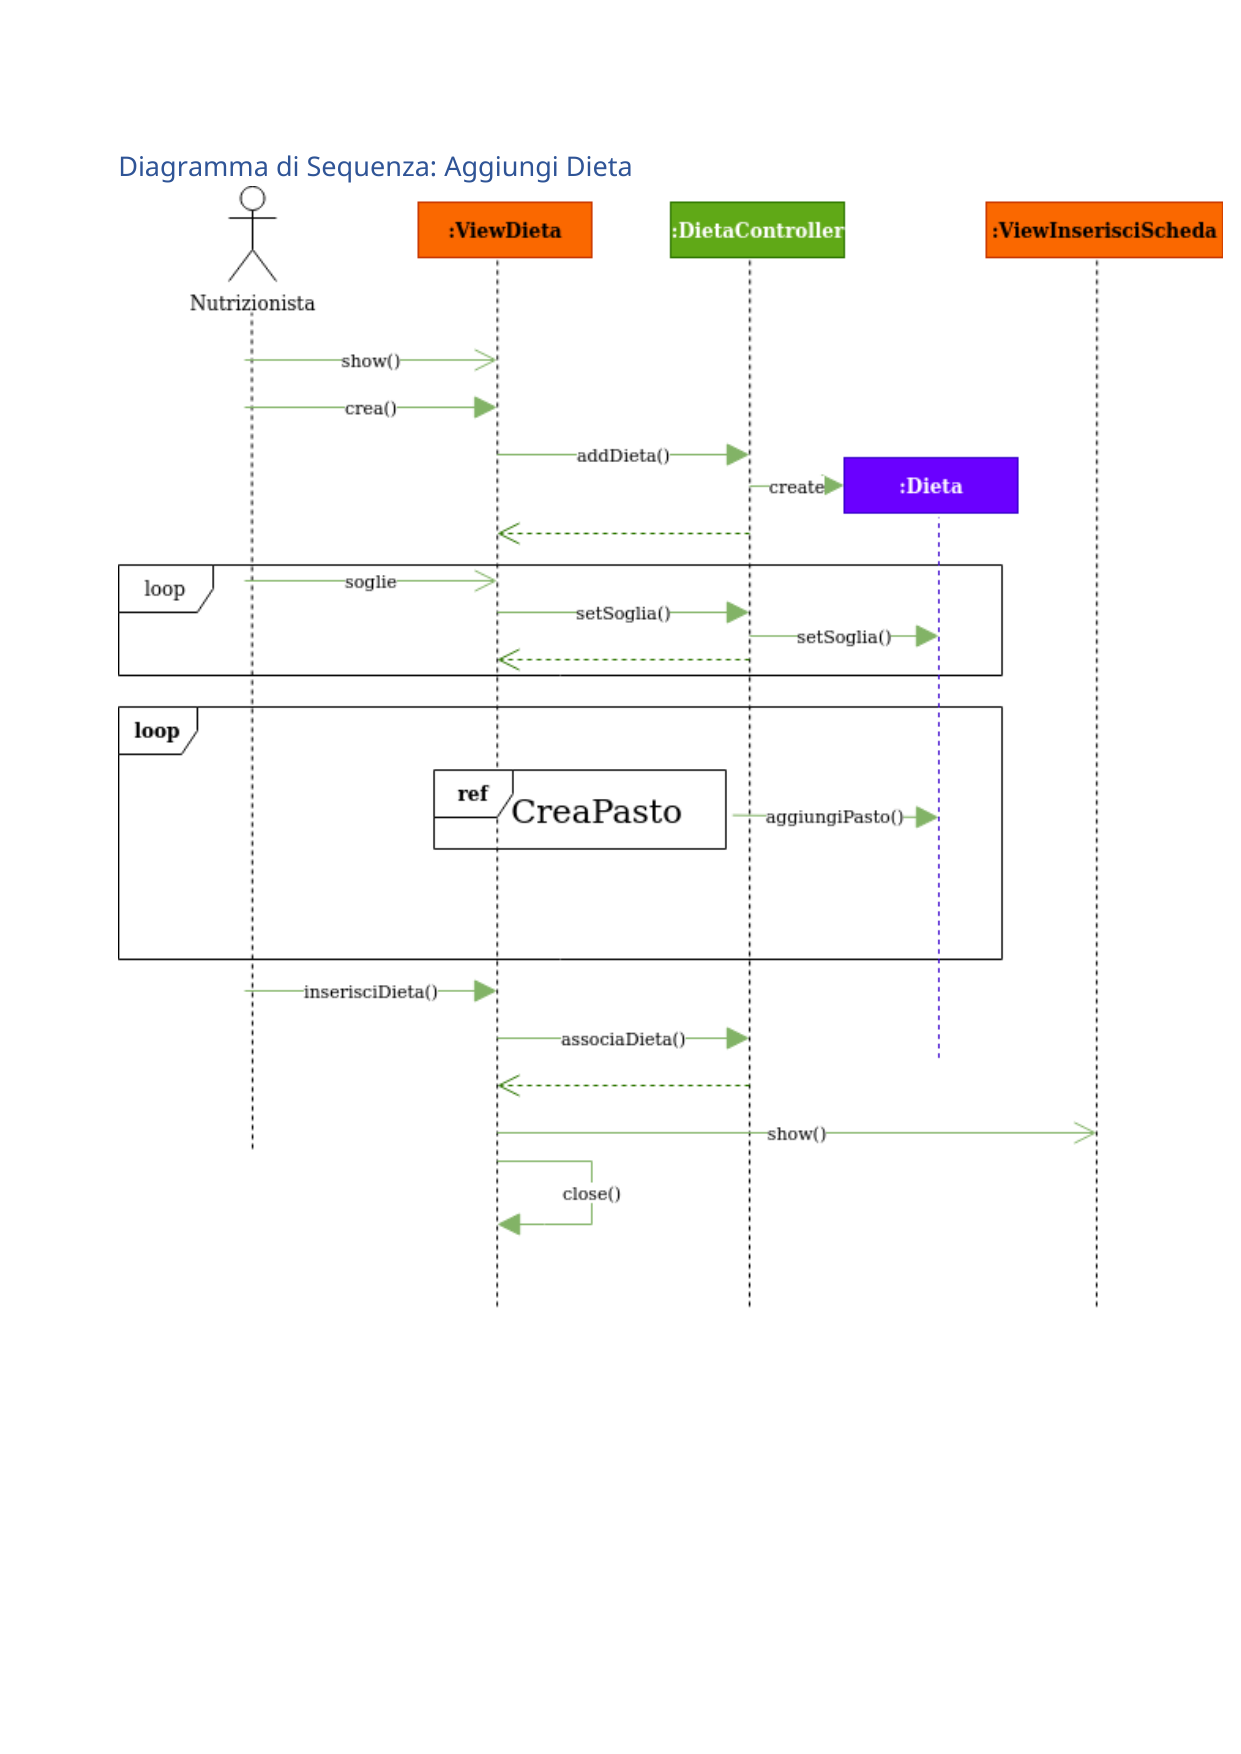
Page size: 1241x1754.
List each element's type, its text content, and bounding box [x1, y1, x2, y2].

subtitle Diagramma di Sequenza: Aggiungi Dieta [118, 148, 1122, 184]
